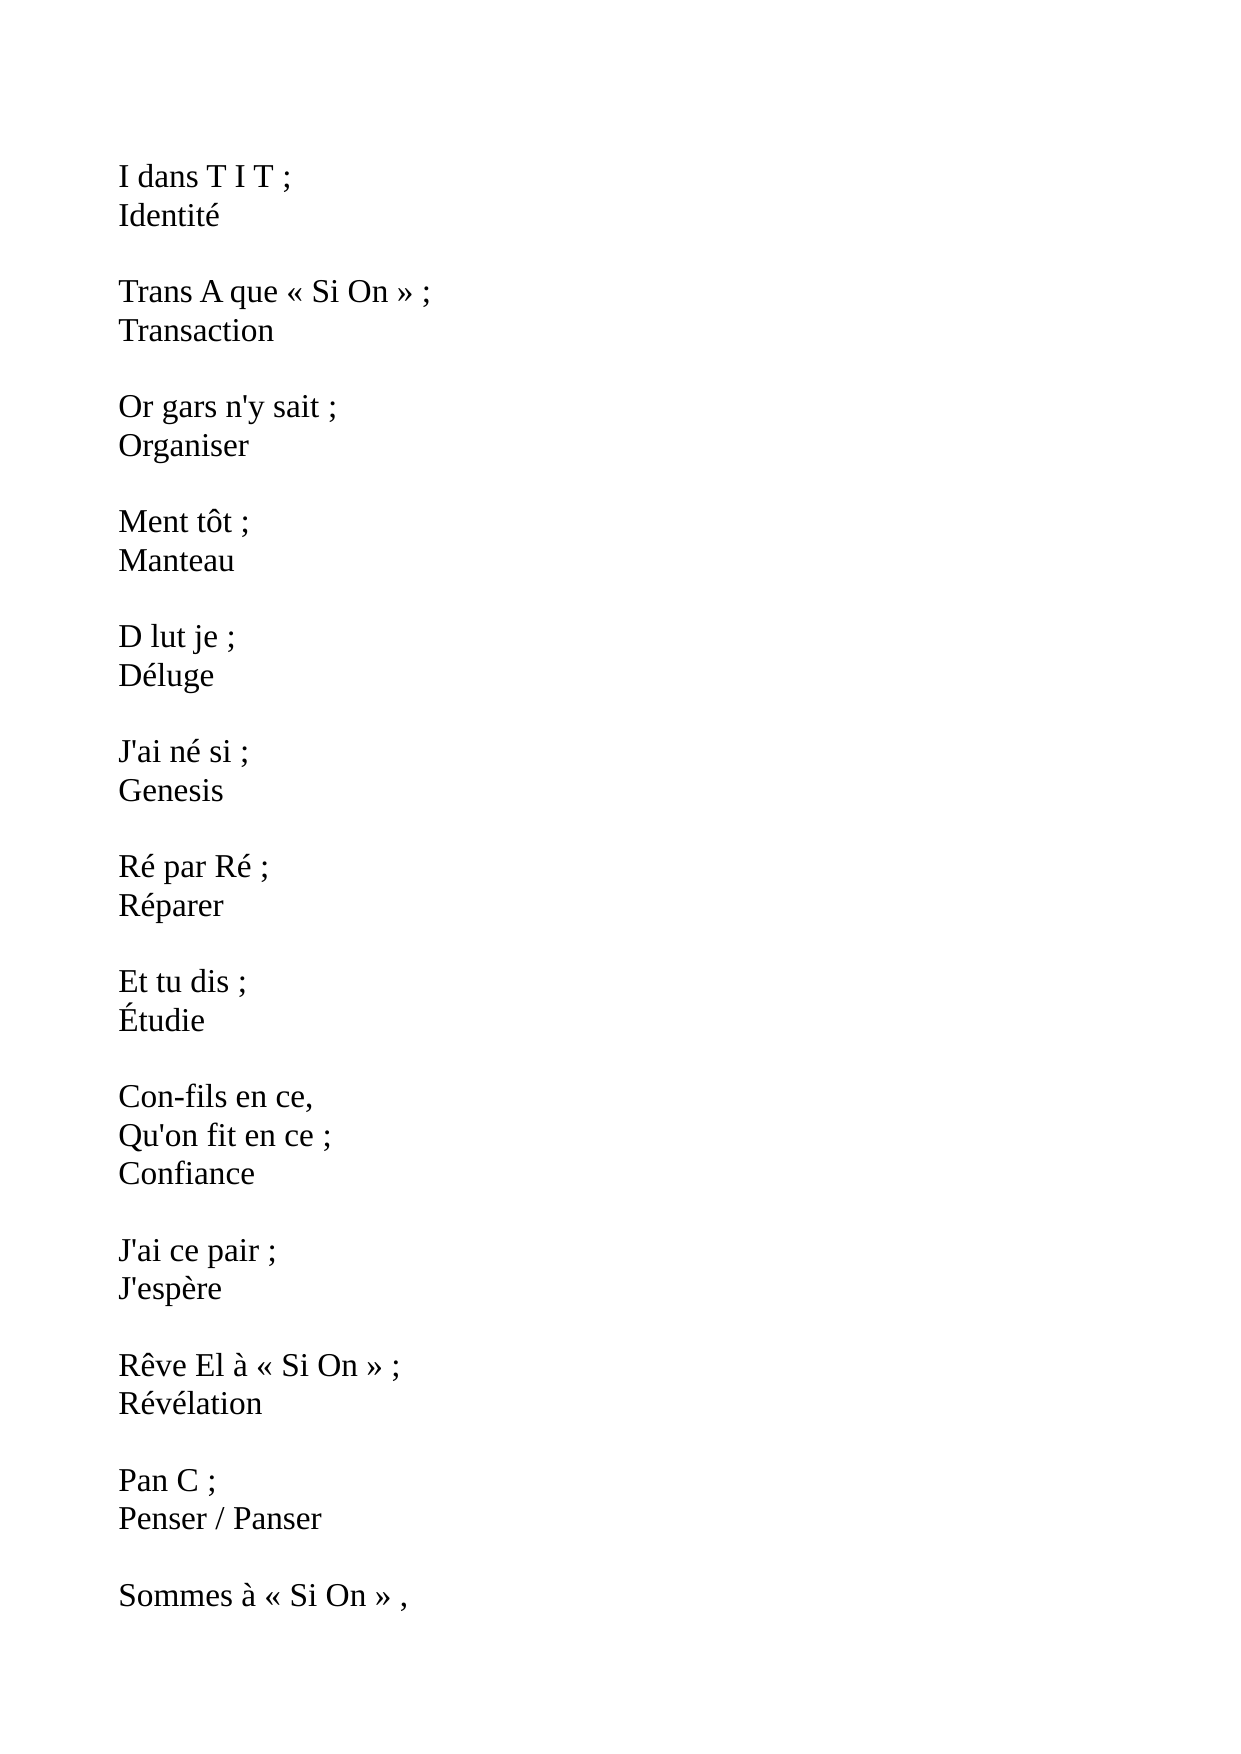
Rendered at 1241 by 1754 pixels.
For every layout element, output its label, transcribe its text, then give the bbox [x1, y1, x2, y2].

text Ré par Ré ; [118, 846, 1122, 885]
text Transaction [118, 310, 1122, 348]
text Qu'on fit en ce ; [118, 1115, 1122, 1153]
text Trans A que « Si On » ; [118, 271, 1122, 310]
text Étudie [118, 1000, 1122, 1038]
text D lut je ; [118, 616, 1122, 655]
text Genesis [118, 770, 1122, 808]
text Identité [118, 195, 1122, 233]
text J'ai ce pair ; [118, 1230, 1122, 1268]
text Manteau [118, 540, 1122, 578]
text Rêve El à « Si On » ; [118, 1345, 1122, 1383]
text Révélation [118, 1383, 1122, 1421]
text Sommes à « Si On » , [118, 1575, 1122, 1613]
text J'ai né si ; [118, 731, 1122, 770]
text I dans T I T ; [118, 156, 1122, 195]
text Organiser [118, 425, 1122, 463]
text J'espère [118, 1268, 1122, 1306]
text Pan C ; [118, 1460, 1122, 1498]
text Con-fils en ce, [118, 1076, 1122, 1115]
text Penser / Panser [118, 1498, 1122, 1536]
text Déluge [118, 655, 1122, 693]
text Confiance [118, 1153, 1122, 1191]
text Ment tôt ; [118, 501, 1122, 540]
text Or gars n'y sait ; [118, 386, 1122, 425]
text Réparer [118, 885, 1122, 923]
text Et tu dis ; [118, 961, 1122, 1000]
